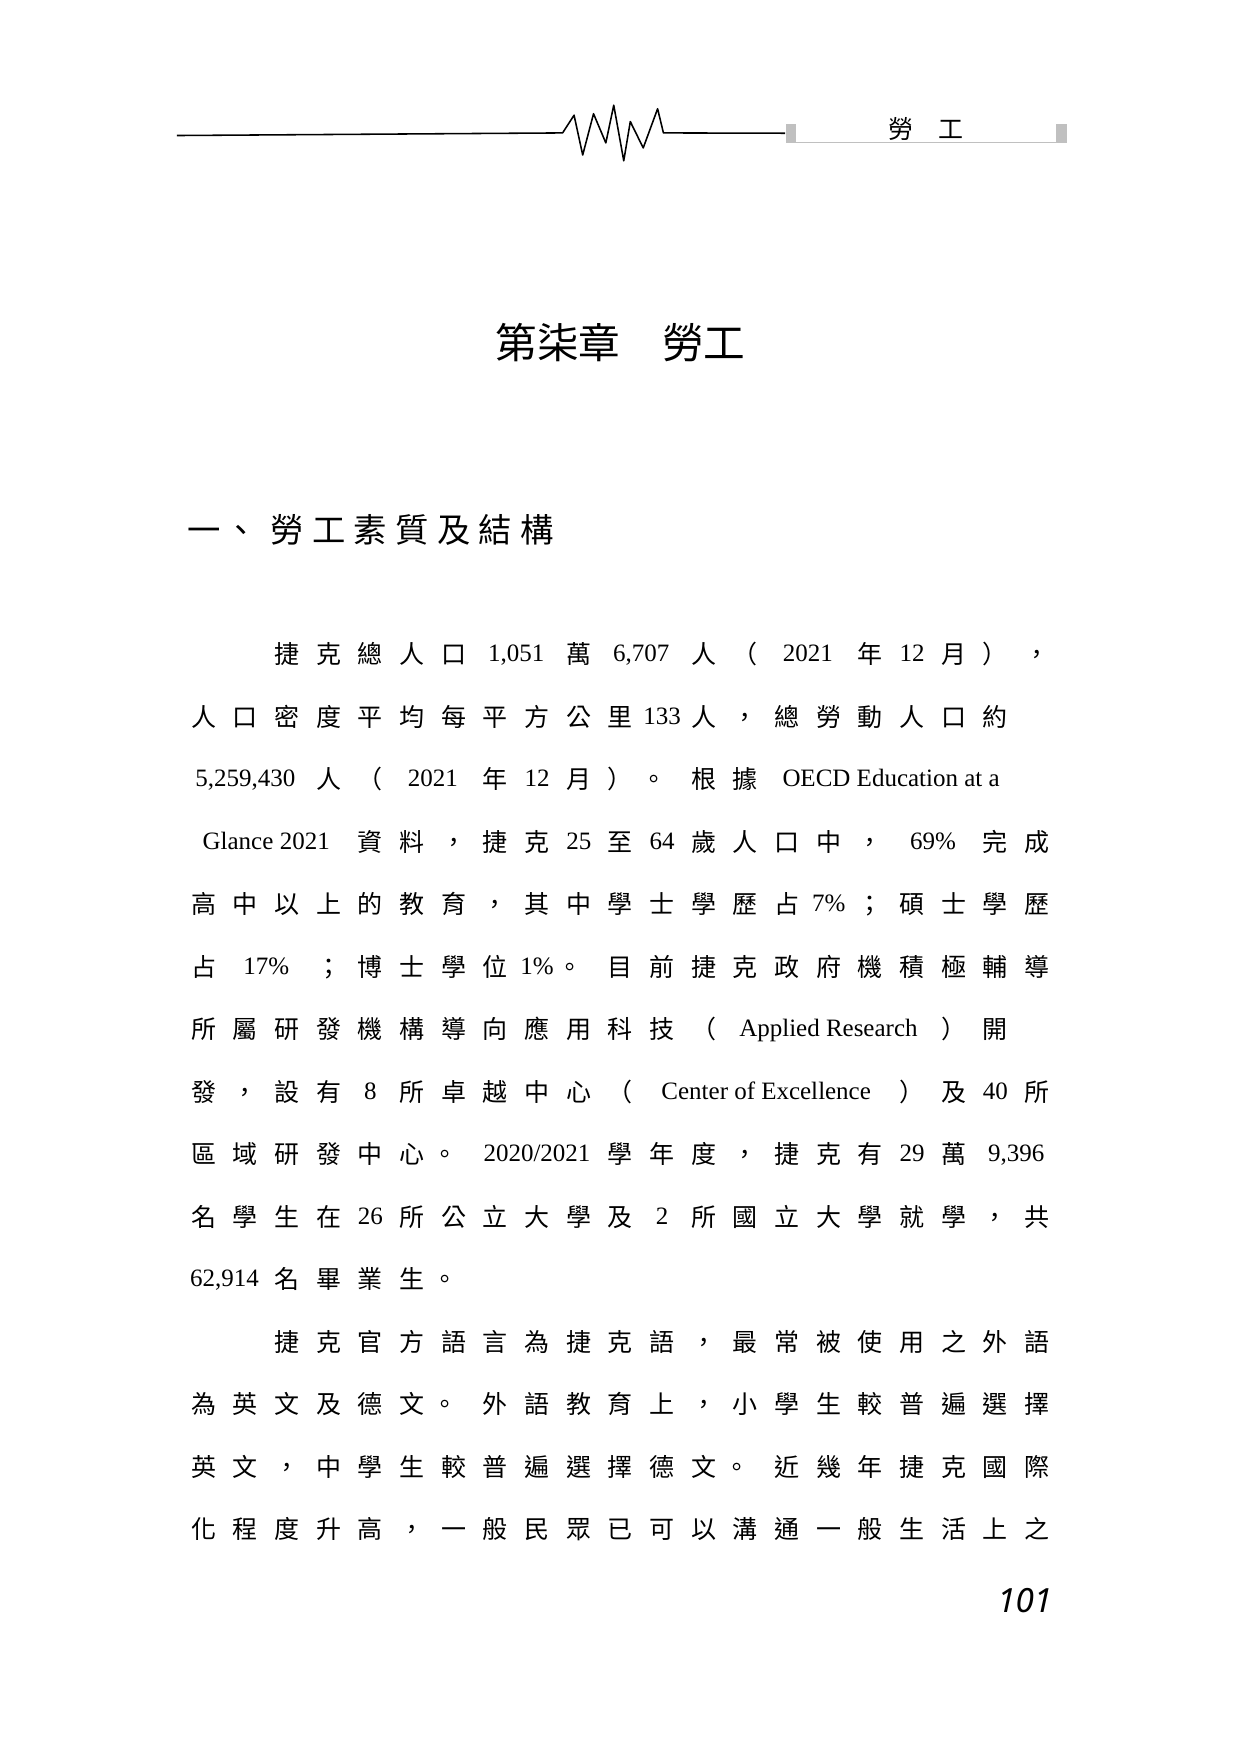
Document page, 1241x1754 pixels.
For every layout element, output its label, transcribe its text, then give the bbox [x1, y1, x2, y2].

text 捷克官方語言為捷克語，最常被使用之外語為英文及德文。外語教育上，小學生較普遍選擇英文，中學生較普遍選擇德文。近幾年捷克國際化程度升高，一般民眾已可以溝通一般生活上之 [183, 1299, 1058, 1549]
text 第柒章 勞工 [183, 299, 1058, 361]
text 一、勞工素質及結構 [183, 486, 1058, 549]
text 捷克總人口1,051萬6,707人（2021年12月），人口密度平均每平方公里133人，總勞動人口約5,259,430人（2021年12月）。根據OECD Education at a Glance 2021資料，捷克25至64歲人口中，69%完成高中以上的教育，其中學士學歷占7%；碩士學歷占17%；博士學位1%。目前捷克政府機積極輔導所屬研發機構導向應用科技（Applied Research）開發，設有8所卓越中心（Center of Excellence）及40所區域研發中心。2020/2021學年度，捷克有29萬9,396名學生在26所公立大學及2所國立大學就學，共62,914名畢業生。 [183, 611, 1058, 1299]
